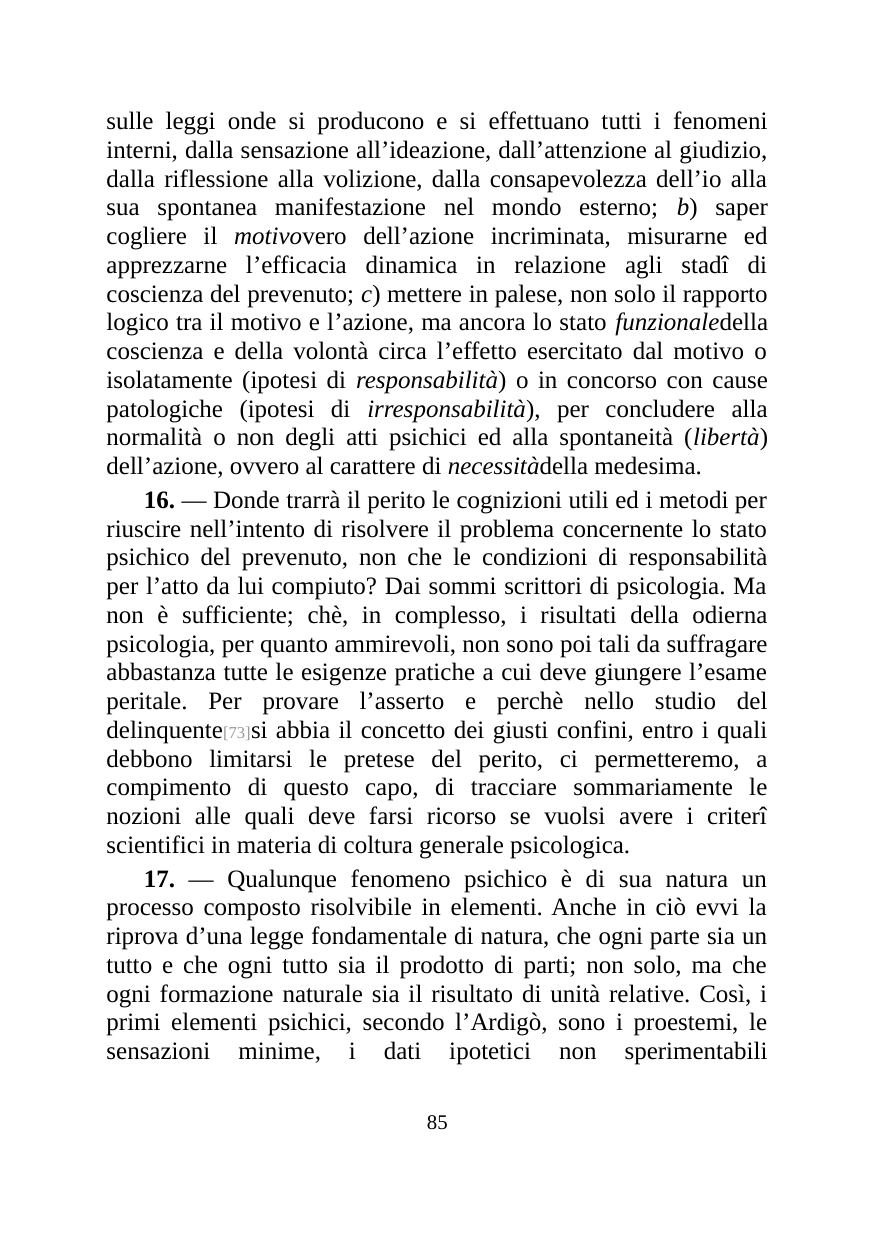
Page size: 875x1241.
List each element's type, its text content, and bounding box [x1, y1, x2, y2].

text 16. ― Donde trarrà il perito le cognizioni utili ed i metodi per riuscire nell’intento di risolvere il problema concernente lo stato psichico del prevenuto, non che le condizioni di responsabilità per l’atto da lui compiuto? Dai sommi scrittori di psicologia. Ma non è sufficiente; chè, in complesso, i risultati della odierna psicologia, per quanto ammirevoli, non sono poi tali da suffragare abbastanza tutte le esigenze pratiche a cui deve giungere l’esame peritale. Per provare l’asserto e perchè nello studio del delinquente[73]si abbia il concetto dei giusti confini, entro i quali debbono limitarsi le pretese del perito, ci permetteremo, a compimento di questo capo, di tracciare sommariamente le nozioni alle quali deve farsi ricorso se vuolsi avere i criterî scientifici in materia di coltura generale psicologica. [106, 485, 768, 859]
text sulle leggi onde si producono e si effettuano tutti i fenomeni interni, dalla sensazione all’ideazione, dall’attenzione al giudizio, dalla riflessione alla volizione, dalla consapevolezza dell’io alla sua spontanea manifestazione nel mondo esterno; b) saper cogliere il motivovero dell’azione incriminata, misurarne ed apprezzarne l’efficacia dinamica in relazione agli stadî di coscienza del prevenuto; c) mettere in palese, non solo il rapporto logico tra il motivo e l’azione, ma ancora lo stato funzionaledella coscienza e della volontà circa l’effetto esercitato dal motivo o isolatamente (ipotesi di responsabilità) o in concorso con cause patologiche (ipotesi di irresponsabilità), per concludere alla normalità o non degli atti psichici ed alla spontaneità (libertà) dell’azione, ovvero al carattere di necessitàdella medesima. [106, 106, 768, 480]
text 17. ― Qualunque fenomeno psichico è di sua natura un processo composto risolvibile in elementi. Anche in ciò evvi la riprova d’una legge fondamentale di natura, che ogni parte sia un tutto e che ogni tutto sia il prodotto di parti; non solo, ma che ogni formazione naturale sia il risultato di unità relative. Così, i primi elementi psichici, secondo l’Ardigò, sono i proestemi, le sensazioni minime, i dati ipotetici non sperimentabili [106, 864, 768, 1065]
